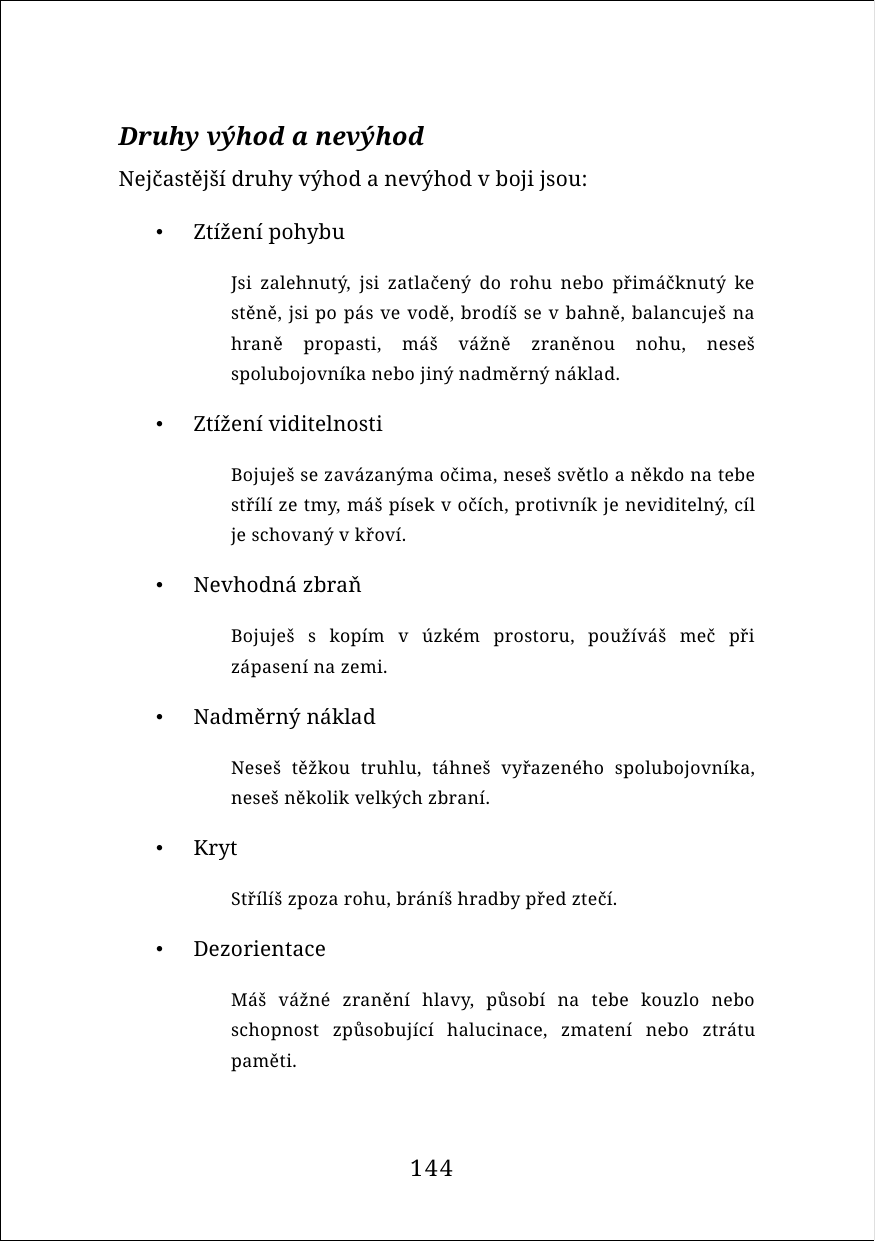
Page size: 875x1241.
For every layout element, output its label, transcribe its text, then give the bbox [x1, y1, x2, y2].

list Ztížení pohybu [156, 217, 756, 246]
list Kryt [156, 833, 756, 862]
list Ztížení viditelnosti [156, 409, 756, 437]
list Jsi zalehnutý, jsi zatlačený do rohu nebo přimáčknutý ke stěně, jsi po pás ve vodě, brodíš se v bahně, balancuješ na hraně propasti, máš vážně zraněnou nohu, neseš spolubojovníka nebo jiný nadměrný náklad. [193, 271, 756, 385]
list Máš vážné zranění hlavy, působí na tebe kouzlo nebo schopnost způsobující halucinace, zmatení nebo ztrátu paměti. [193, 988, 756, 1072]
text Nejčastější druhy výhod a nevýhod v boji jsou: [118, 164, 756, 192]
list Bojuješ se zavázanýma očima, neseš světlo a někdo na tebe střílí ze tmy, máš písek v očích, protivník je neviditelný, cíl je schovaný v křoví. [193, 462, 756, 547]
list Střílíš zpoza rohu, bráníš hradby před ztečí. [193, 887, 756, 911]
list Nadměrný náklad [156, 702, 756, 730]
list Neseš těžkou truhlu, táhneš vyřazeného spolubojovníka, neseš několik velkých zbraní. [193, 755, 756, 809]
list Bojuješ s kopím v úzkém prostoru, používáš meč při zápasení na zemi. [193, 624, 756, 678]
list Dezorientace [156, 934, 756, 963]
list Nevhodná zbraň [156, 571, 756, 599]
subtitle Druhy výhod a nevýhod [118, 118, 756, 152]
